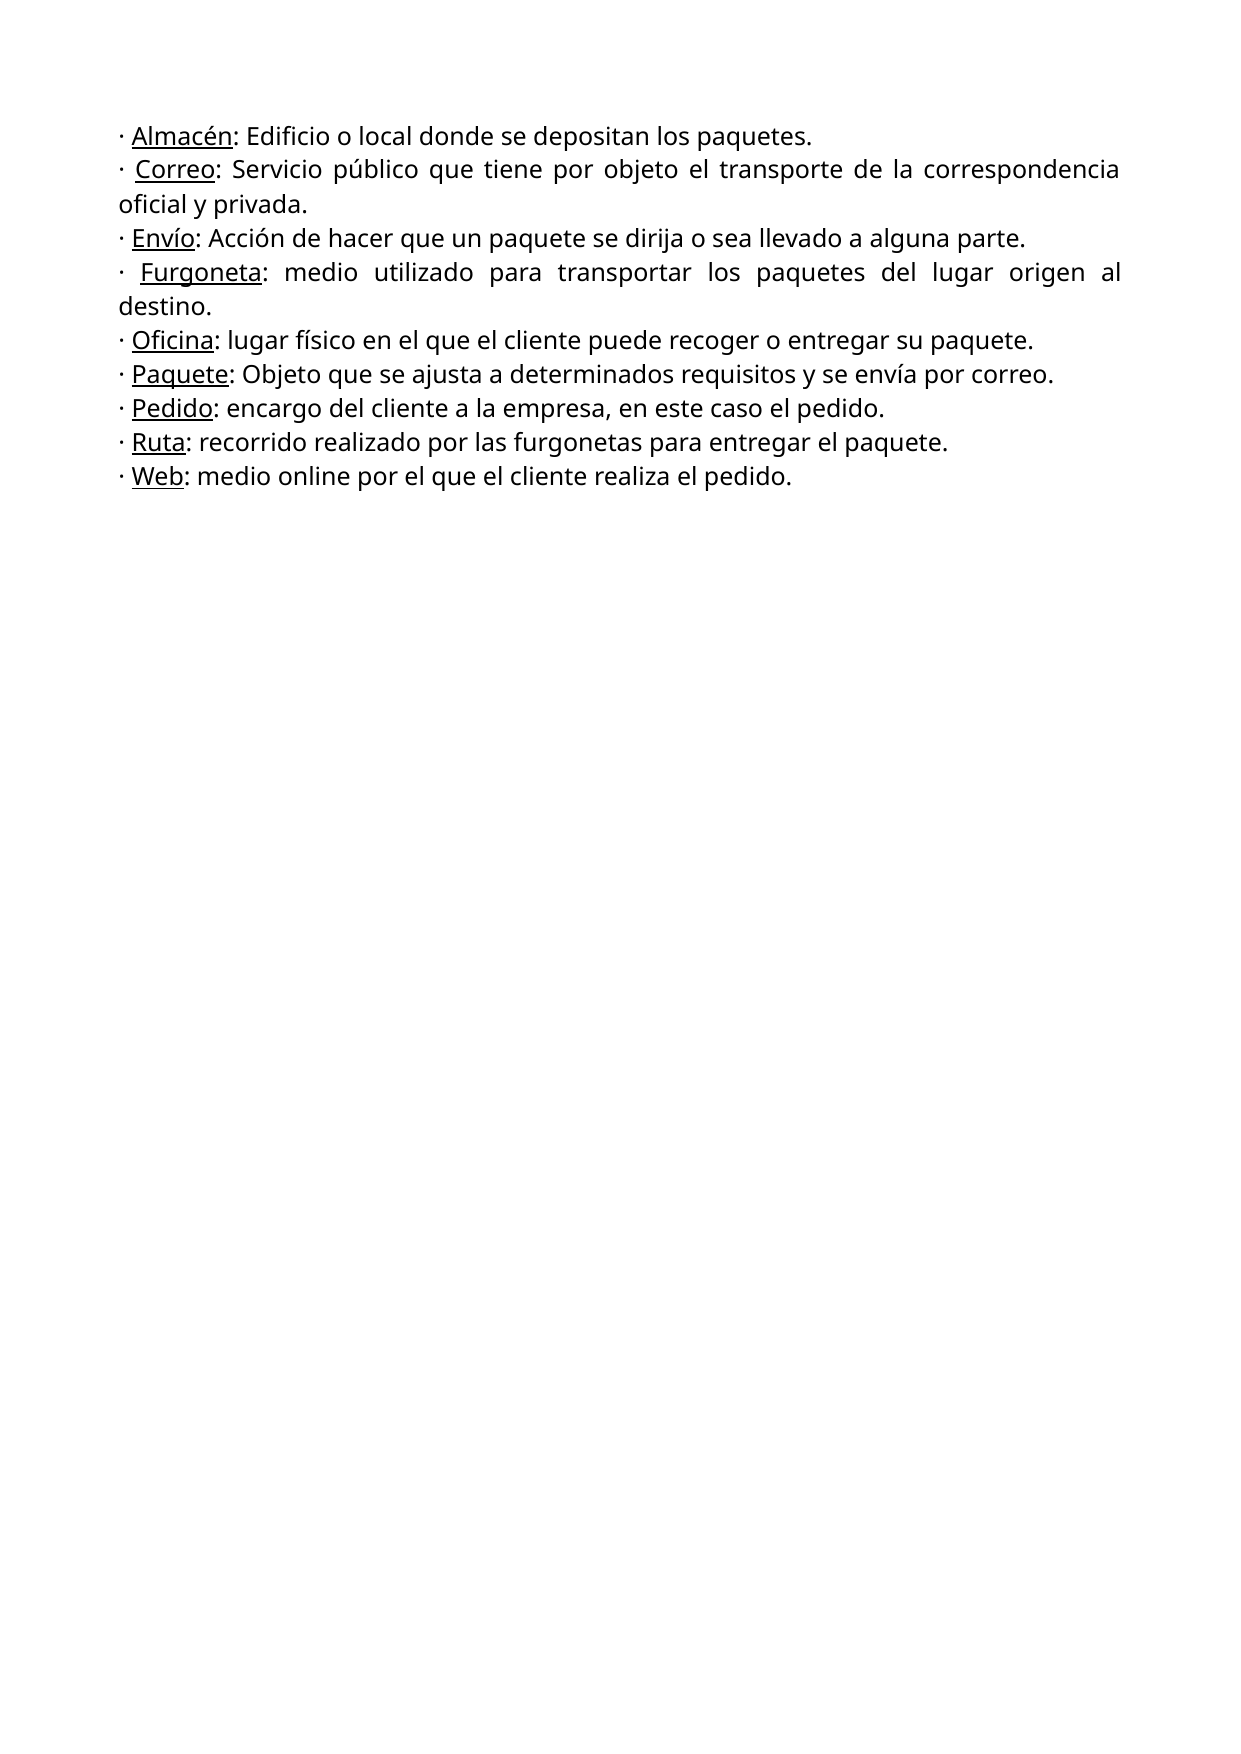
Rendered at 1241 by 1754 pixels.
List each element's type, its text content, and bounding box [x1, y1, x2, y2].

text · Paquete: Objeto que se ajusta a determinados requisitos y se envía por correo. [118, 357, 1122, 391]
text · Web: medio online por el que el cliente realiza el pedido. [118, 459, 1122, 493]
text · Oficina: lugar físico en el que el cliente puede recoger o entregar su paquete. [118, 322, 1122, 357]
text · Correo: Servicio público que tiene por objeto el transporte de la correspondencia oficial y privada. [118, 152, 1122, 220]
text · Furgoneta: medio utilizado para transportar los paquetes del lugar origen al destino. [118, 254, 1122, 322]
text · Pedido: encargo del cliente a la empresa, en este caso el pedido. [118, 391, 1122, 425]
text · Envío: Acción de hacer que un paquete se dirija o sea llevado a alguna parte. [118, 220, 1122, 254]
text · Almacén: Edificio o local donde se depositan los paquetes. [118, 118, 1122, 152]
text · Ruta: recorrido realizado por las furgonetas para entregar el paquete. [118, 425, 1122, 459]
